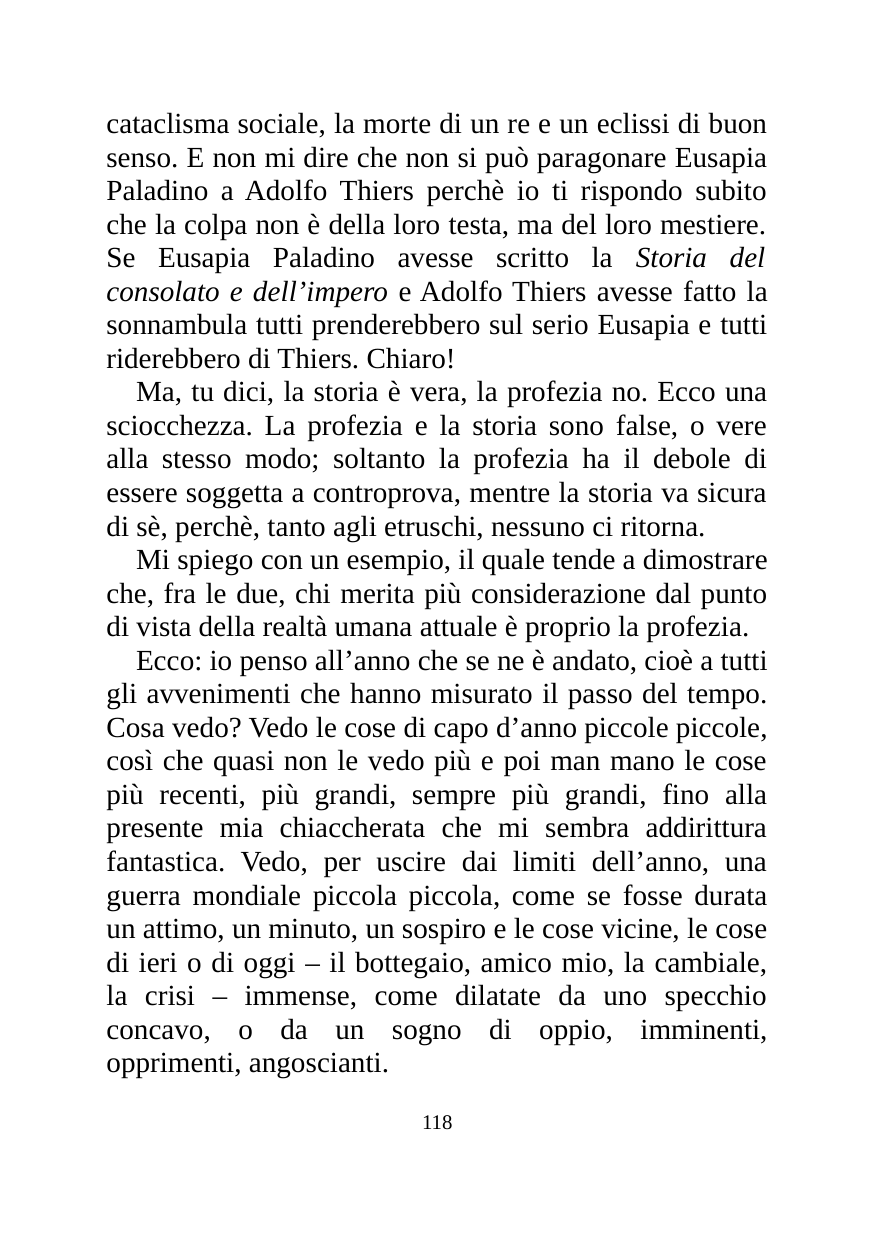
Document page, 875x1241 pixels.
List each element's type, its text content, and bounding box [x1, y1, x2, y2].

text Ecco: io penso all’anno che se ne è andato, cioè a tutti gli avvenimenti che hanno misurato il passo del tempo. Cosa vedo? Vedo le cose di capo d’anno piccole piccole, così che quasi non le vedo più e poi man mano le cose più recenti, più grandi, sempre più grandi, fino alla presente mia chiaccherata che mi sembra addirittura fantastica. Vedo, per uscire dai limiti dell’anno, una guerra mondiale piccola piccola, come se fosse durata un attimo, un minuto, un sospiro e le cose vicine, le cose di ieri o di oggi – il bottegaio, amico mio, la cambiale, la crisi – immense, come dilatate da uno specchio concavo, o da un sogno di oppio, imminenti, opprimenti, angoscianti. [106, 643, 768, 1079]
text cataclisma sociale, la morte di un re e un eclissi di buon senso. E non mi dire che non si può paragonare Eusapia Paladino a Adolfo Thiers perchè io ti rispondo subito che la colpa non è della loro testa, ma del loro mestiere. Se Eusapia Paladino avesse scritto la Storia del consolato e dell’impero e Adolfo Thiers avesse fatto la sonnambula tutti prenderebbero sul serio Eusapia e tutti riderebbero di Thiers. Chiaro! [106, 106, 768, 374]
text Mi spiego con un esempio, il quale tende a dimostrare che, fra le due, chi merita più considerazione dal punto di vista della realtà umana attuale è proprio la profezia. [106, 542, 768, 643]
text Ma, tu dici, la storia è vera, la profezia no. Ecco una sciocchezza. La profezia e la storia sono false, o vere alla stesso modo; soltanto la profezia ha il debole di essere soggetta a controprova, mentre la storia va sicura di sè, perchè, tanto agli etruschi, nessuno ci ritorna. [106, 374, 768, 542]
